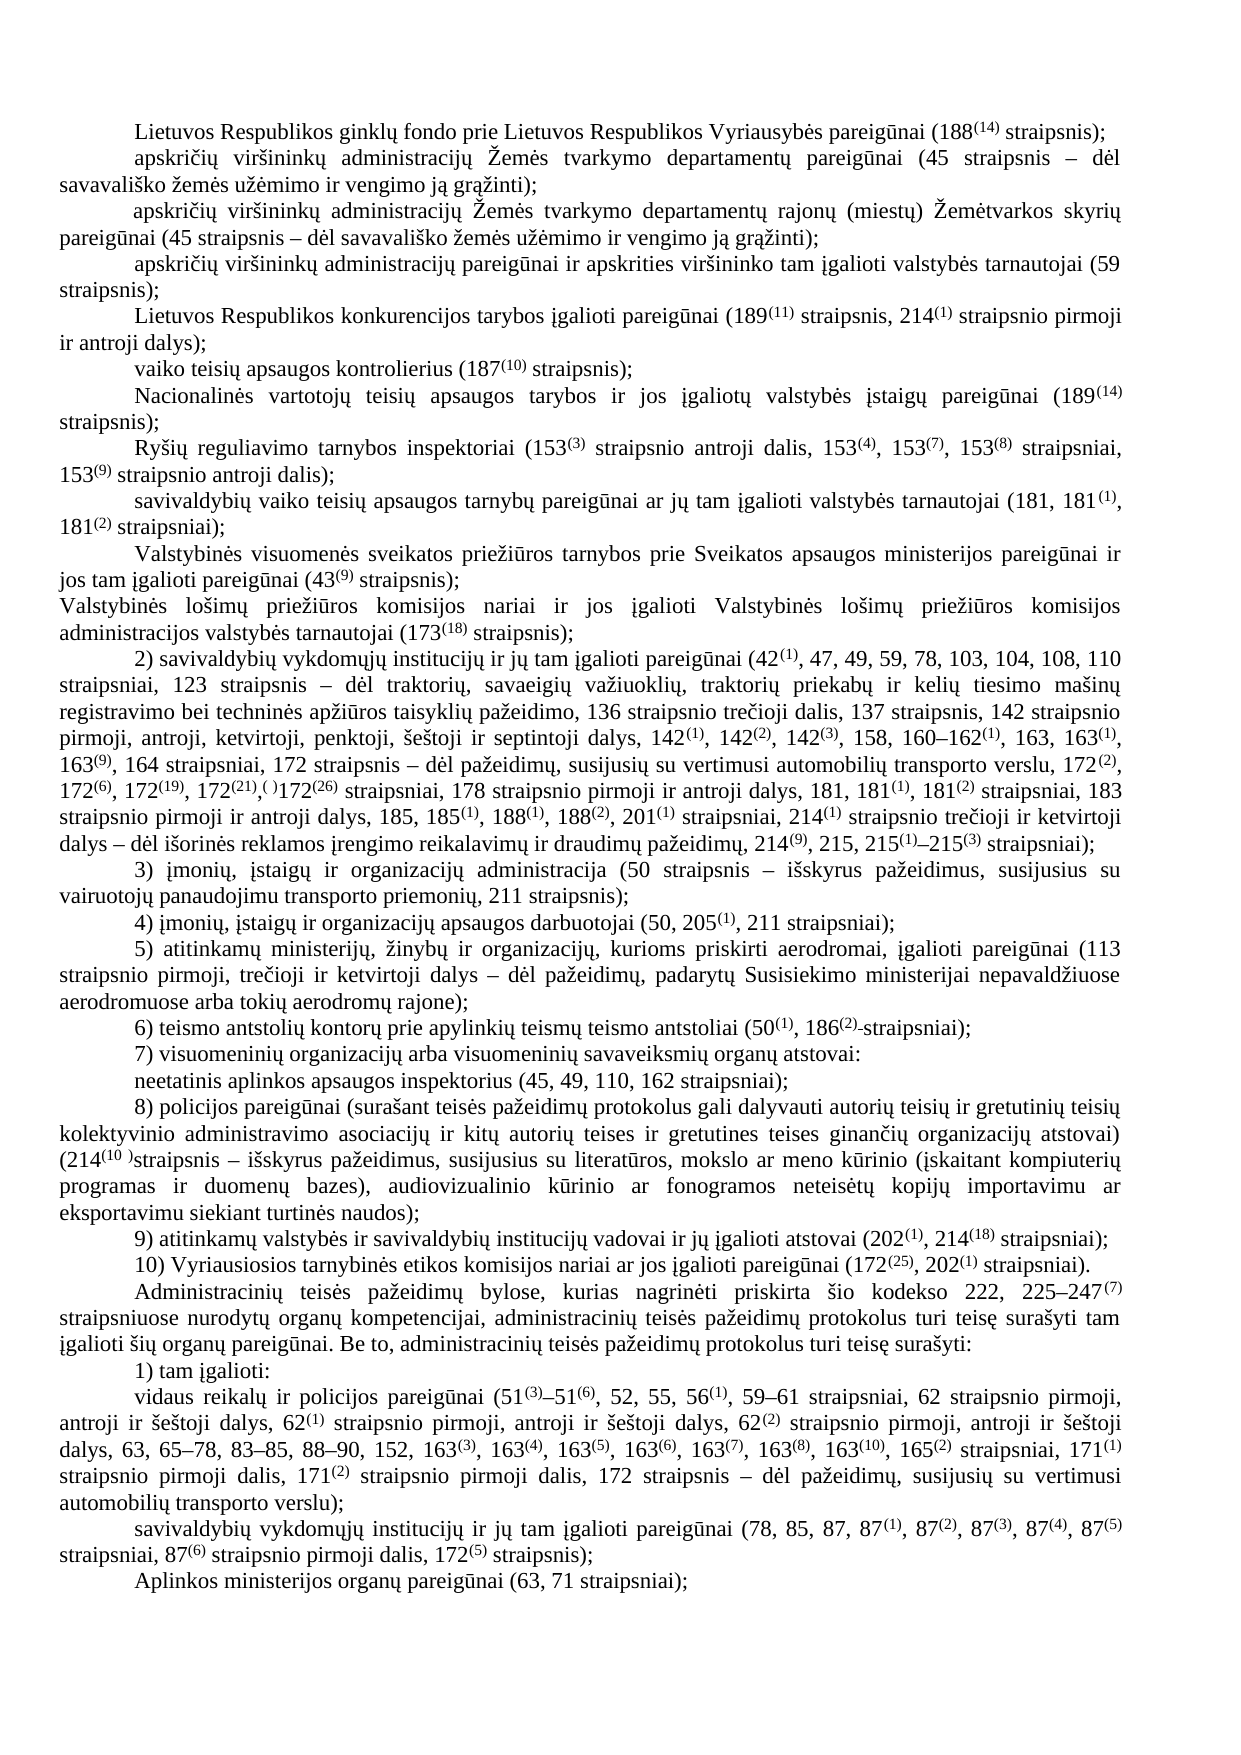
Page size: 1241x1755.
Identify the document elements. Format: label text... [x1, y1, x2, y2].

text 5) atitinkamų ministerijų, žinybų ir organizacijų, kurioms priskirti aerodromai, įgalioti pareigūnai (113 straipsnio pirmoji, trečioji ir ketvirtoji dalys – dėl pažeidimų, padarytų Susisiekimo ministerijai nepavaldžiuose aerodromuose arba tokių aerodromų rajone); [59, 935, 1122, 1014]
text 9) atitinkamų valstybės ir savivaldybių institucijų vadovai ir jų įgalioti atstovai (202(1), 214(18) straipsniai); [59, 1225, 1122, 1251]
text apskričių viršininkų administracijų Žemės tvarkymo departamentų rajonų (miestų) Žemėtvarkos skyrių pareigūnai (45 straipsnis – dėl savavališko žemės užėmimo ir vengimo ją grąžinti); [59, 197, 1122, 250]
text 7) visuomeninių organizacijų arba visuomeninių savaveiksmių organų atstovai: [59, 1041, 1122, 1067]
text 2) savivaldybių vykdomųjų institucijų ir jų tam įgalioti pareigūnai (42(1), 47, 49, 59, 78, 103, 104, 108, 110 straipsniai, 123 straipsnis – dėl traktorių, savaeigių važiuoklių, traktorių priekabų ir kelių tiesimo mašinų registravimo bei techninės apžiūros taisyklių pažeidimo, 136 straipsnio trečioji dalis, 137 straipsnis, 142 straipsnio pirmoji, antroji, ketvirtoji, penktoji, šeštoji ir septintoji dalys, 142(1), 142(2), 142(3), 158, 160–162(1), 163, 163(1), 163(9), 164 straipsniai, 172 straipsnis – dėl pažeidimų, susijusių su vertimusi automobilių transporto verslu, 172(2), 172(6), 172(19), 172(21),( )172(26) straipsniai, 178 straipsnio pirmoji ir antroji dalys, 181, 181(1), 181(2) straipsniai, 183 straipsnio pirmoji ir antroji dalys, 185, 185(1), 188(1), 188(2), 201(1) straipsniai, 214(1) straipsnio trečioji ir ketvirtoji dalys – dėl išorinės reklamos įrengimo reikalavimų ir draudimų pažeidimų, 214(9), 215, 215(1)–215(3) straipsniai); [59, 645, 1122, 856]
text Valstybinės visuomenės sveikatos priežiūros tarnybos prie Sveikatos apsaugos ministerijos pareigūnai ir jos tam įgalioti pareigūnai (43(9) straipsnis); [59, 540, 1122, 592]
text savivaldybių vaiko teisių apsaugos tarnybų pareigūnai ar jų tam įgalioti valstybės tarnautojai (181, 181(1), 181(2) straipsniai); [59, 487, 1122, 540]
text Lietuvos Respublikos konkurencijos tarybos įgalioti pareigūnai (189(11) straipsnis, 214(1) straipsnio pirmoji ir antroji dalys); [59, 303, 1122, 355]
text 8) policijos pareigūnai (surašant teisės pažeidimų protokolus gali dalyvauti autorių teisių ir gretutinių teisių kolektyvinio administravimo asociacijų ir kitų autorių teises ir gretutines teises ginančių organizacijų atstovai) (214(10 )straipsnis – išskyrus pažeidimus, susijusius su literatūros, mokslo ar meno kūrinio (įskaitant kompiuterių programas ir duomenų bazes), audiovizualinio kūrinio ar fonogramos neteisėtų kopijų importavimu ar eksportavimu siekiant turtinės naudos); [59, 1093, 1122, 1225]
text Valstybinės lošimų priežiūros komisijos nariai ir jos įgalioti Valstybinės lošimų priežiūros komisijos administracijos valstybės tarnautojai (173(18) straipsnis); [59, 592, 1122, 645]
text vaiko teisių apsaugos kontrolierius (187(10) straipsnis); [59, 355, 1122, 382]
text 1) tam įgalioti: [59, 1357, 1122, 1383]
text 10) Vyriausiosios tarnybinės etikos komisijos nariai ar jos įgalioti pareigūnai (172(25), 202(1) straipsniai). [59, 1251, 1122, 1278]
text apskričių viršininkų administracijų pareigūnai ir apskrities viršininko tam įgalioti valstybės tarnautojai (59 straipsnis); [59, 250, 1122, 303]
text vidaus reikalų ir policijos pareigūnai (51(3)–51(6), 52, 55, 56(1), 59–61 straipsniai, 62 straipsnio pirmoji, antroji ir šeštoji dalys, 62(1) straipsnio pirmoji, antroji ir šeštoji dalys, 62(2) straipsnio pirmoji, antroji ir šeštoji dalys, 63, 65–78, 83–85, 88–90, 152, 163(3), 163(4), 163(5), 163(6), 163(7), 163(8), 163(10), 165(2) straipsniai, 171(1) straipsnio pirmoji dalis, 171(2) straipsnio pirmoji dalis, 172 straipsnis – dėl pažeidimų, susijusių su vertimusi automobilių transporto verslu); [59, 1383, 1122, 1515]
text savivaldybių vykdomųjų institucijų ir jų tam įgalioti pareigūnai (78, 85, 87, 87(1), 87(2), 87(3), 87(4), 87(5) straipsniai, 87(6) straipsnio pirmoji dalis, 172(5) straipsnis); [59, 1515, 1122, 1568]
text Administracinių teisės pažeidimų bylose, kurias nagrinėti priskirta šio kodekso 222, 225–247(7) straipsniuose nurodytų organų kompetencijai, administracinių teisės pažeidimų protokolus turi teisę surašyti tam įgalioti šių organų pareigūnai. Be to, administracinių teisės pažeidimų protokolus turi teisę surašyti: [59, 1278, 1122, 1357]
text Ryšių reguliavimo tarnybos inspektoriai (153(3) straipsnio antroji dalis, 153(4), 153(7), 153(8) straipsniai, 153(9) straipsnio antroji dalis); [59, 434, 1122, 487]
text apskričių viršininkų administracijų Žemės tvarkymo departamentų pareigūnai (45 straipsnis – dėl savavališko žemės užėmimo ir vengimo ją grąžinti); [59, 144, 1122, 197]
text Aplinkos ministerijos organų pareigūnai (63, 71 straipsniai); [59, 1568, 1122, 1594]
text 3) įmonių, įstaigų ir organizacijų administracija (50 straipsnis – išskyrus pažeidimus, susijusius su vairuotojų panaudojimu transporto priemonių, 211 straipsnis); [59, 856, 1122, 909]
text neetatinis aplinkos apsaugos inspektorius (45, 49, 110, 162 straipsniai); [59, 1067, 1122, 1093]
text Nacionalinės vartotojų teisių apsaugos tarybos ir jos įgaliotų valstybės įstaigų pareigūnai (189(14) straipsnis); [59, 382, 1122, 434]
text 6) teismo antstolių kontorų prie apylinkių teismų teismo antstoliai (50(1), 186(2) straipsniai); [59, 1014, 1122, 1041]
text Lietuvos Respublikos ginklų fondo prie Lietuvos Respublikos Vyriausybės pareigūnai (188(14) straipsnis); [59, 118, 1122, 144]
text 4) įmonių, įstaigų ir organizacijų apsaugos darbuotojai (50, 205(1), 211 straipsniai); [59, 909, 1122, 935]
